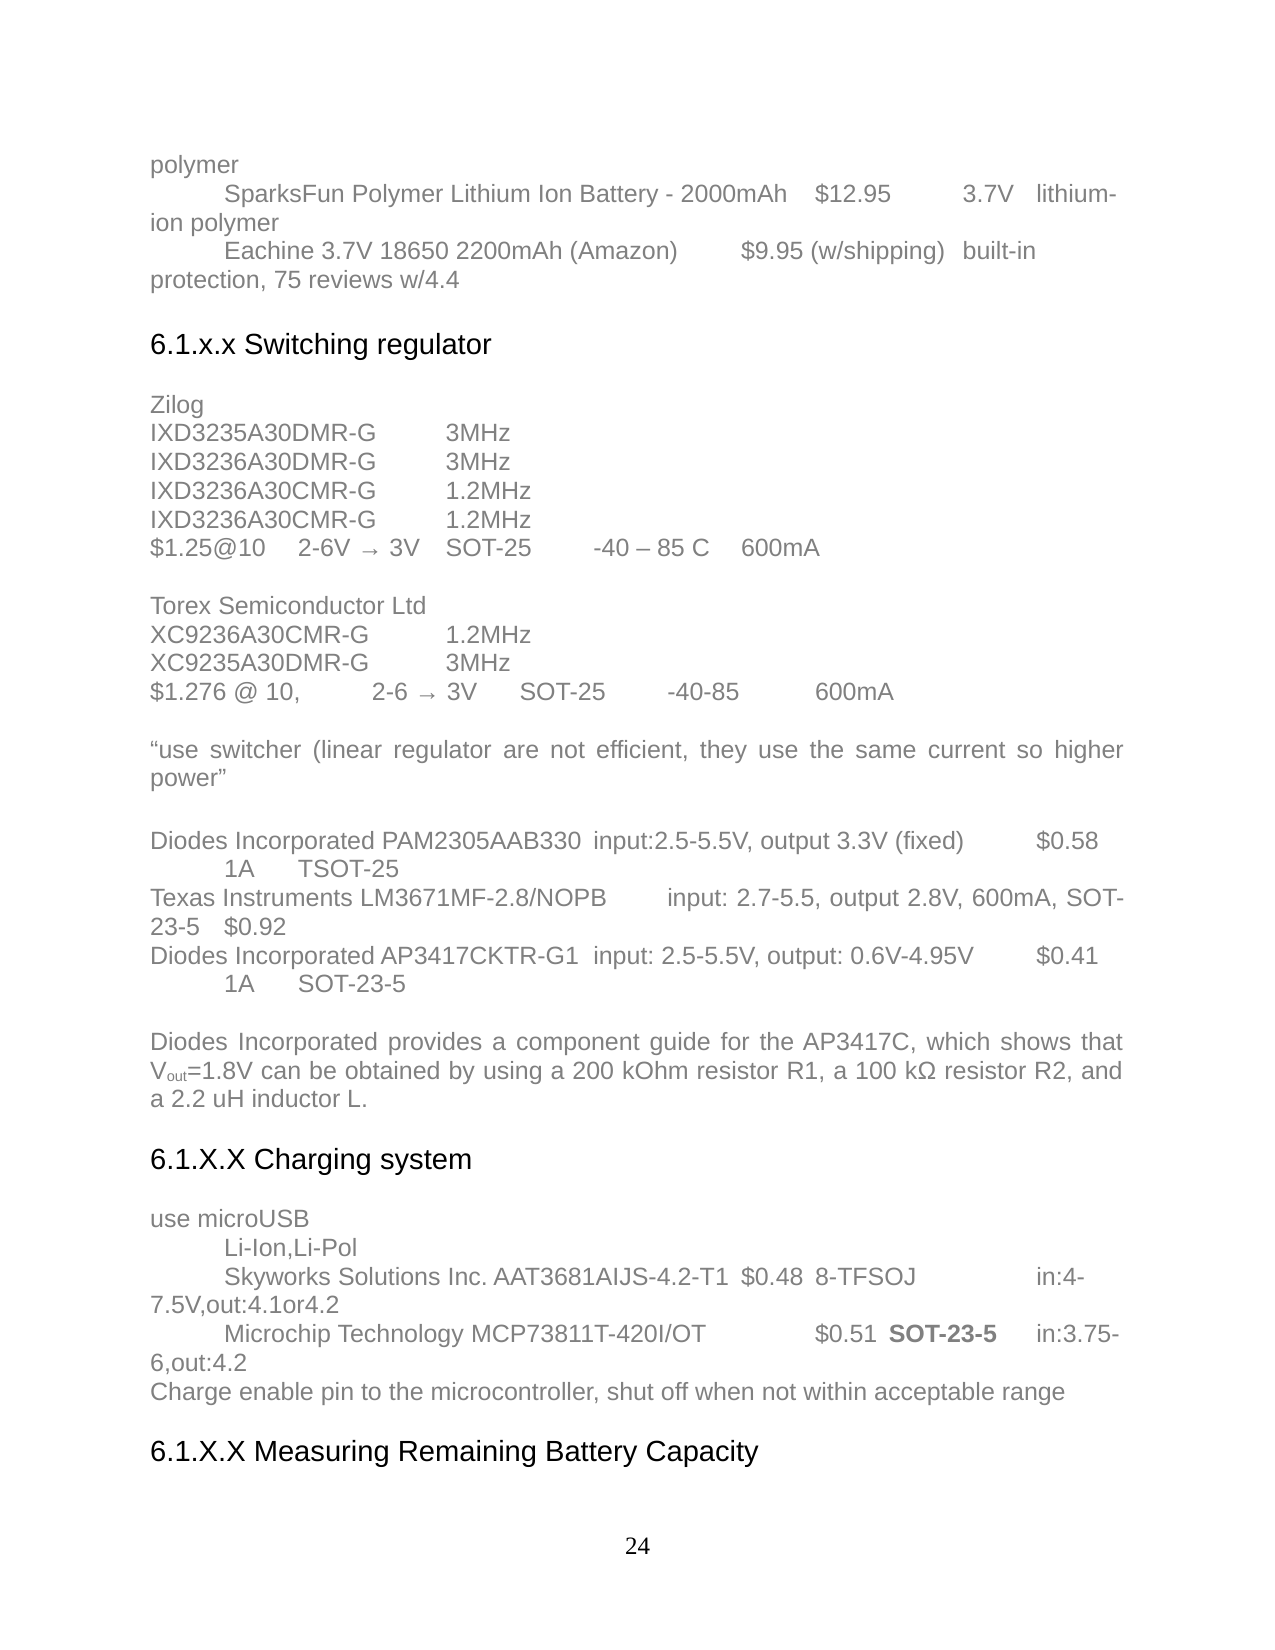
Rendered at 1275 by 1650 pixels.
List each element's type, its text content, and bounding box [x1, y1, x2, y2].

text polymer [150, 150, 1125, 179]
text $1.25@10 2-6V → 3V SOT-25 -40 – 85 C 600mA [150, 533, 1125, 562]
text “use switcher (linear regulator are not efficient, they use the same current so higher power” [150, 734, 1125, 792]
text Torex Semiconductor Ltd [150, 591, 1125, 619]
text 6.1.x.x Switching regulator [150, 327, 1125, 361]
text Li-Ion,Li-Pol [150, 1233, 1125, 1262]
text IXD3235A30DMR-G 3MHz [150, 418, 1125, 447]
text IXD3236A30DMR-G 3MHz [150, 447, 1125, 476]
text Skyworks Solutions Inc. AAT3681AIJS-4.2-T1 $0.48 8-TFSOJ in:4-7.5V,out:4.1or4.2 [150, 1262, 1125, 1319]
text Eachine 3.7V 18650 2200mAh (Amazon) $9.95 (w/shipping) built-in protection, 75 reviews w/4.4 [150, 236, 1125, 294]
text IXD3236A30CMR-G 1.2MHz [150, 476, 1125, 504]
text 6.1.X.X Measuring Remaining Battery Capacity [150, 1434, 1125, 1468]
text Diodes Incorporated provides a component guide for the AP3417C, which shows that Vout=1.8V can be obtained by using a 200 kOhm resistor R1, a 100 kΩ resistor R2, and a 2.2 uH inductor L. [150, 1027, 1125, 1113]
text Charge enable pin to the microcontroller, shut off when not within acceptable range [150, 1377, 1125, 1405]
text 6.1.X.X Charging system [150, 1142, 1125, 1175]
text use microUSB [150, 1204, 1125, 1233]
text IXD3236A30CMR-G 1.2MHz [150, 504, 1125, 533]
text Diodes Incorporated PAM2305AAB330 input:2.5-5.5V, output 3.3V (fixed) $0.58 1A TSOT-25 [150, 826, 1125, 883]
text Texas Instruments LM3671MF-2.8/NOPB input: 2.7-5.5, output 2.8V, 600mA, SOT-23-5 $0.92 [150, 883, 1125, 941]
text Microchip Technology MCP73811T-420I/OT $0.51 SOT-23-5 in:3.75-6,out:4.2 [150, 1319, 1125, 1377]
text XC9236A30CMR-G 1.2MHz [150, 619, 1125, 648]
text SparksFun Polymer Lithium Ion Battery - 2000mAh $12.95 3.7V lithium-ion polymer [150, 179, 1125, 236]
text Zilog [150, 389, 1125, 418]
text Diodes Incorporated AP3417CKTR-G1 input: 2.5-5.5V, output: 0.6V-4.95V $0.41 1A SOT-23-5 [150, 941, 1125, 998]
text XC9235A30DMR-G 3MHz [150, 648, 1125, 677]
text $1.276 @ 10, 2-6 → 3V SOT-25 -40-85 600mA [150, 677, 1125, 706]
